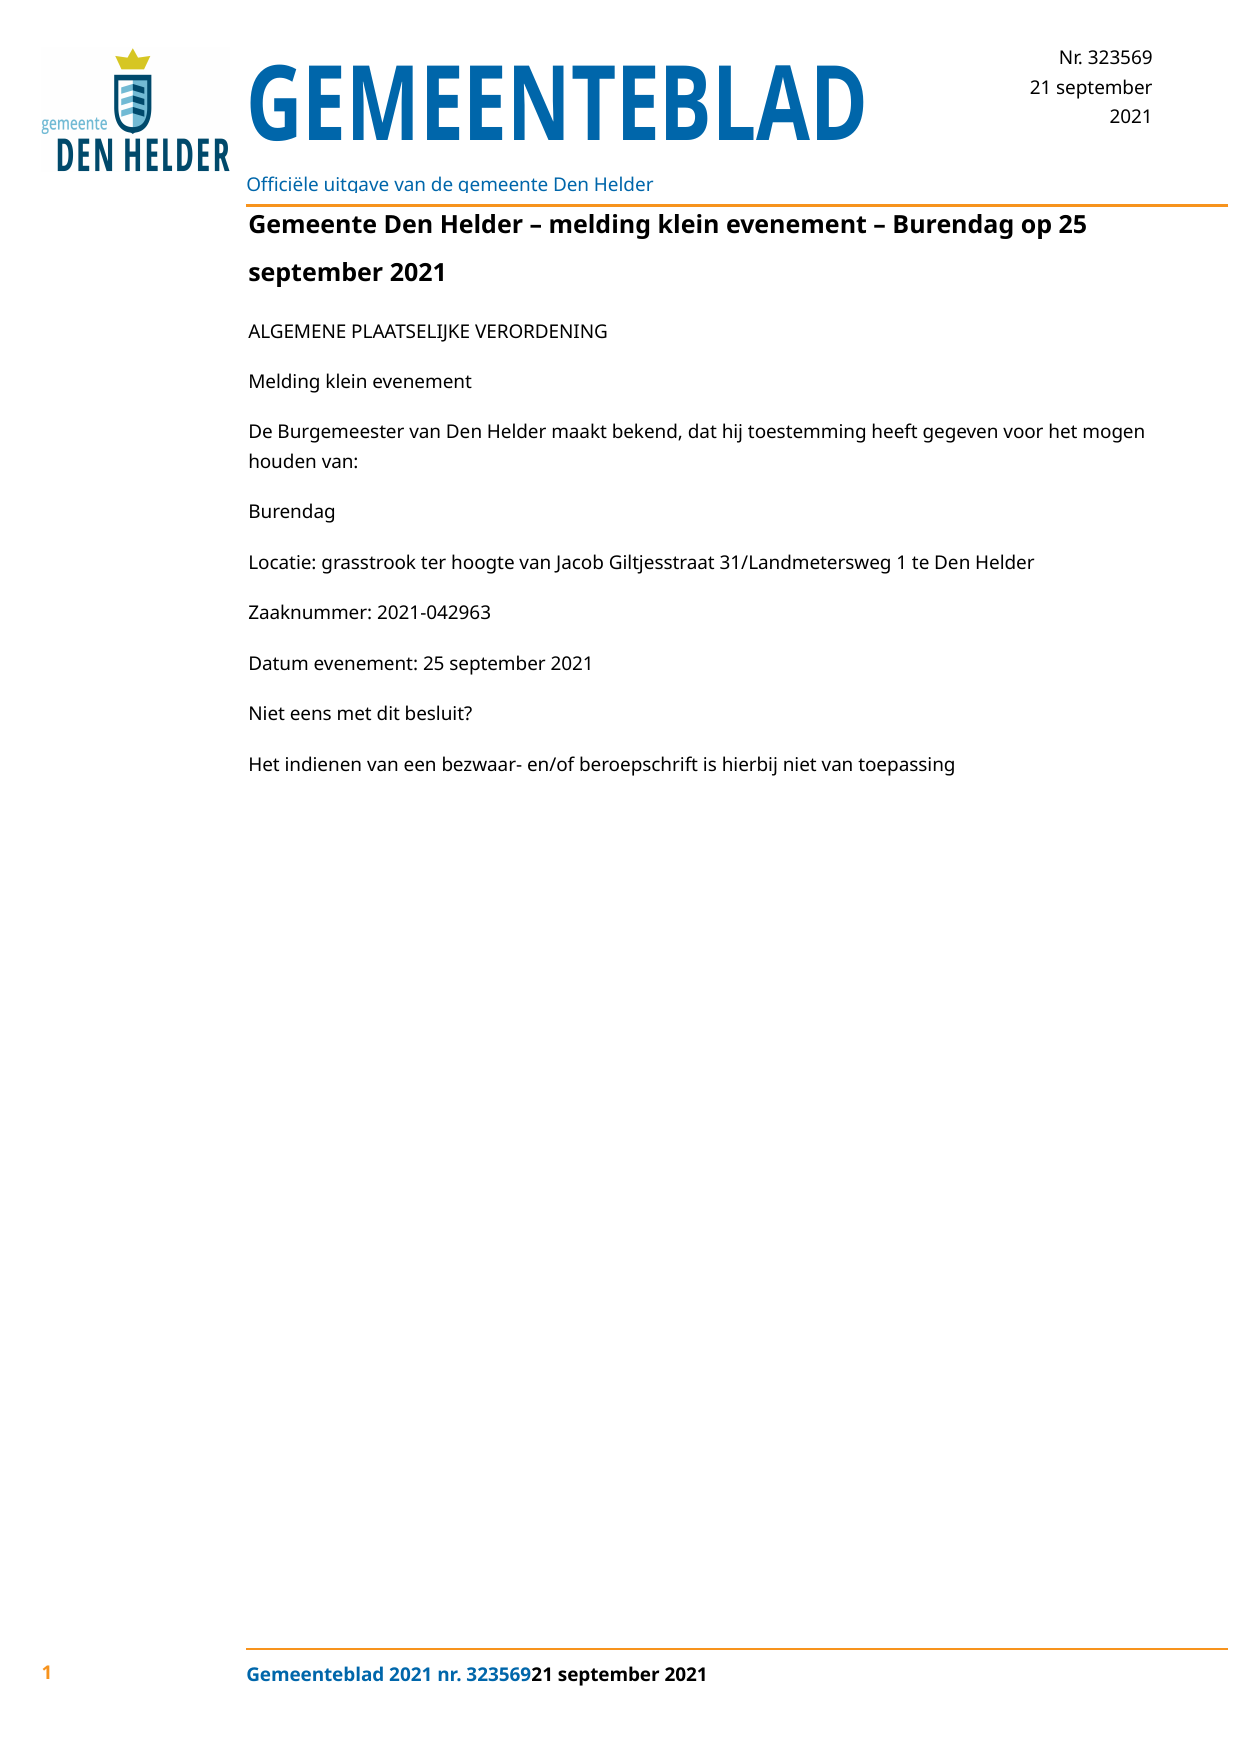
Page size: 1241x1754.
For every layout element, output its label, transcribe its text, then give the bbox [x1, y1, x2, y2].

text De Burgemeester van Den Helder maakt bekend, dat hij toestemming heeft gegeven voor het mogen houden van: [248, 419, 1152, 474]
text Het indienen van een bezwaar- en/of beroepschrift is hierbij niet van toepassing [248, 751, 1152, 777]
picture [182, 144, 187, 165]
text Locatie: grasstrook ter hoogte van Jacob Giltjesstraat 31/Landmetersweg 1 te Den Helder [248, 549, 1152, 575]
picture [100, 154, 106, 172]
text ALGEMENE PLAATSELIJKE VERORDENING [248, 318, 1152, 344]
picture [220, 160, 224, 172]
text Melding klein evenement [248, 368, 1152, 394]
text Burendag [248, 499, 1152, 524]
text Gemeente Den Helder – melding klein evenement – Burendag op 25 september 2021 [248, 207, 1152, 288]
text Zaaknummer: 2021-042963 [248, 599, 1152, 625]
picture [130, 157, 135, 172]
picture [63, 144, 68, 165]
text Datum evenement: 25 september 2021 [248, 650, 1152, 676]
picture [41, 47, 231, 172]
text Niet eens met dit besluit? [248, 700, 1152, 726]
